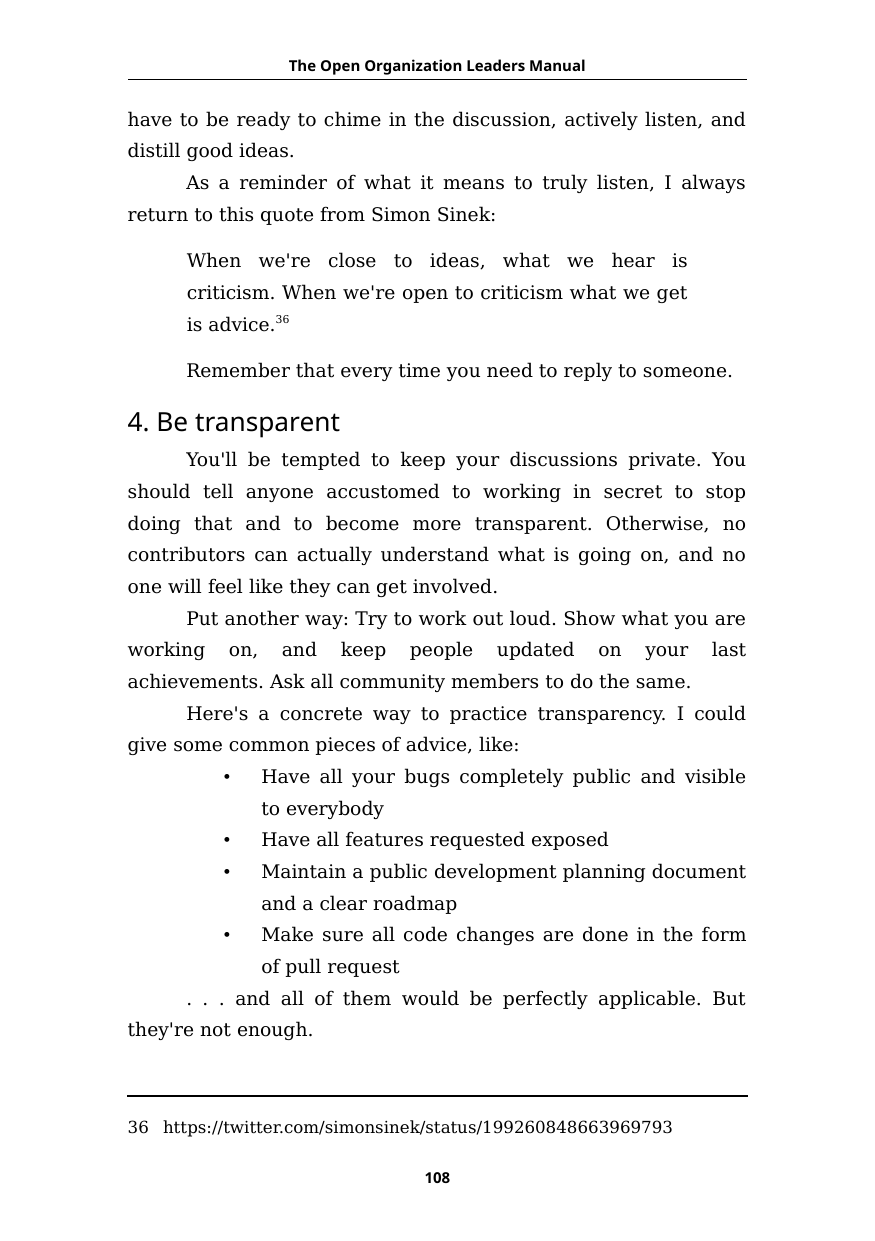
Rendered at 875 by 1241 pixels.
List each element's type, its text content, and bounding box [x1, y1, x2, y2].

text You'll be tempted to keep your discussions private. You should tell anyone accustomed to working in secret to stop doing that and to become more transparent. Otherwise, no contributors can actually understand what is going on, and no one will feel like they can get involved. [127, 449, 747, 598]
list Have all features requested exposed [223, 829, 747, 851]
text As a reminder of what it means to truly listen, I always return to this quote from Simon Sinek: [127, 172, 747, 226]
text When we're close to ideas, what we hear is criticism. When we're open to criticism what we get is advice. [187, 250, 688, 336]
text https://twitter.com/simonsinek/status/199260848663969793 [127, 1118, 747, 1138]
list Have all your bugs completely public and visible to everybody [223, 766, 747, 819]
text . . . and all of them would be perfectly applicable. But they're not enough. [127, 988, 747, 1041]
list Maintain a public development planning document and a clear roadmap [223, 861, 747, 914]
text Put another way: Try to work out loud. Show what you are working on, and keep people updated on your last achievements. Ask all community members to do the same. [127, 608, 747, 693]
subtitle 4. Be transparent [127, 407, 747, 437]
text have to be ready to chime in the discussion, actively listen, and distill good ideas. [127, 109, 747, 162]
text Here's a concrete way to practice transparency. I could give some common pieces of advice, like: [127, 703, 747, 756]
text Remember that every time you need to reply to someone. [127, 360, 747, 382]
list Make sure all code changes are done in the form of pull request [223, 924, 747, 978]
